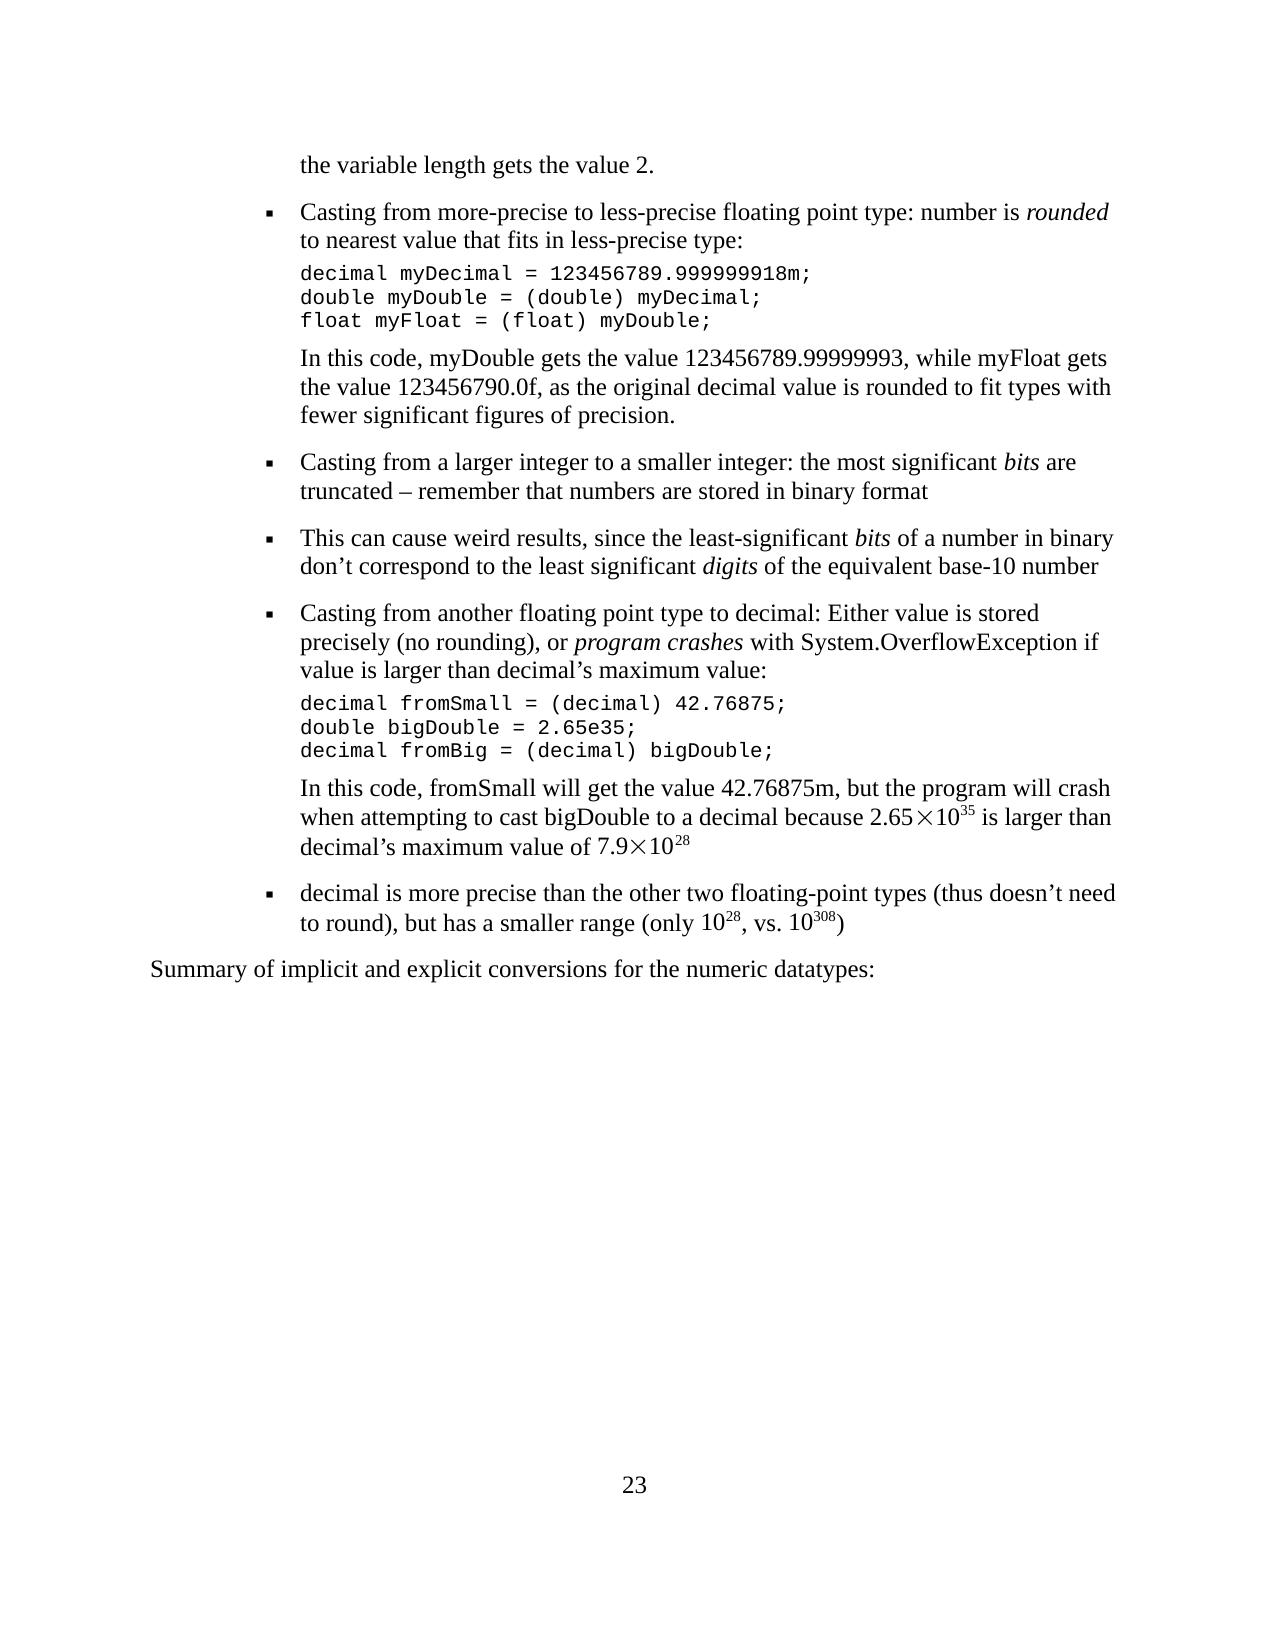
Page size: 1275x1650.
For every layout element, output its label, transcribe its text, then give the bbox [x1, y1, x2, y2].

list Casting from another floating point type to decimal: Either value is stored precisely (no rounding), or program crashes with System.OverflowException if value is larger than decimal’s maximum value: [262, 598, 1125, 684]
list the variable length gets the value 2. [262, 150, 1125, 179]
list This can cause weird results, since the least-significant bits of a number in binary don’t correspond to the least significant digits of the equivalent base-10 number [262, 523, 1125, 580]
list Casting from a larger integer to a smaller integer: the most significant bits are truncated – remember that numbers are stored in binary format [262, 447, 1125, 505]
list decimal myDecimal = 123456789.999999918m; [262, 263, 1125, 287]
list In this code, fromSmall will get the value 42.76875m, but the program will crash when attempting to cast bigDouble to a decimal because is larger than decimal’s maximum value of [262, 773, 1125, 861]
list Casting from more-precise to less-precise floating point type: number is rounded to nearest value that fits in less-precise type: [262, 197, 1125, 254]
list decimal is more precise than the other two floating-point types (thus doesn’t need to round), but has a smaller range (only , vs. ) [262, 878, 1125, 937]
list decimal fromBig = (decimal) bigDouble; [262, 741, 1125, 764]
list double myDouble = (double) myDecimal; [262, 287, 1125, 310]
list decimal fromSmall = (decimal) 42.76875; [262, 693, 1125, 717]
text Summary of implicit and explicit conversions for the numeric datatypes: [150, 954, 1125, 983]
list double bigDouble = 2.65e35; [262, 717, 1125, 741]
list In this code, myDouble gets the value 123456789.99999993, while myFloat gets the value 123456790.0f, as the original decimal value is rounded to fit types with fewer significant figures of precision. [262, 343, 1125, 429]
list float myFloat = (float) myDouble; [262, 310, 1125, 334]
